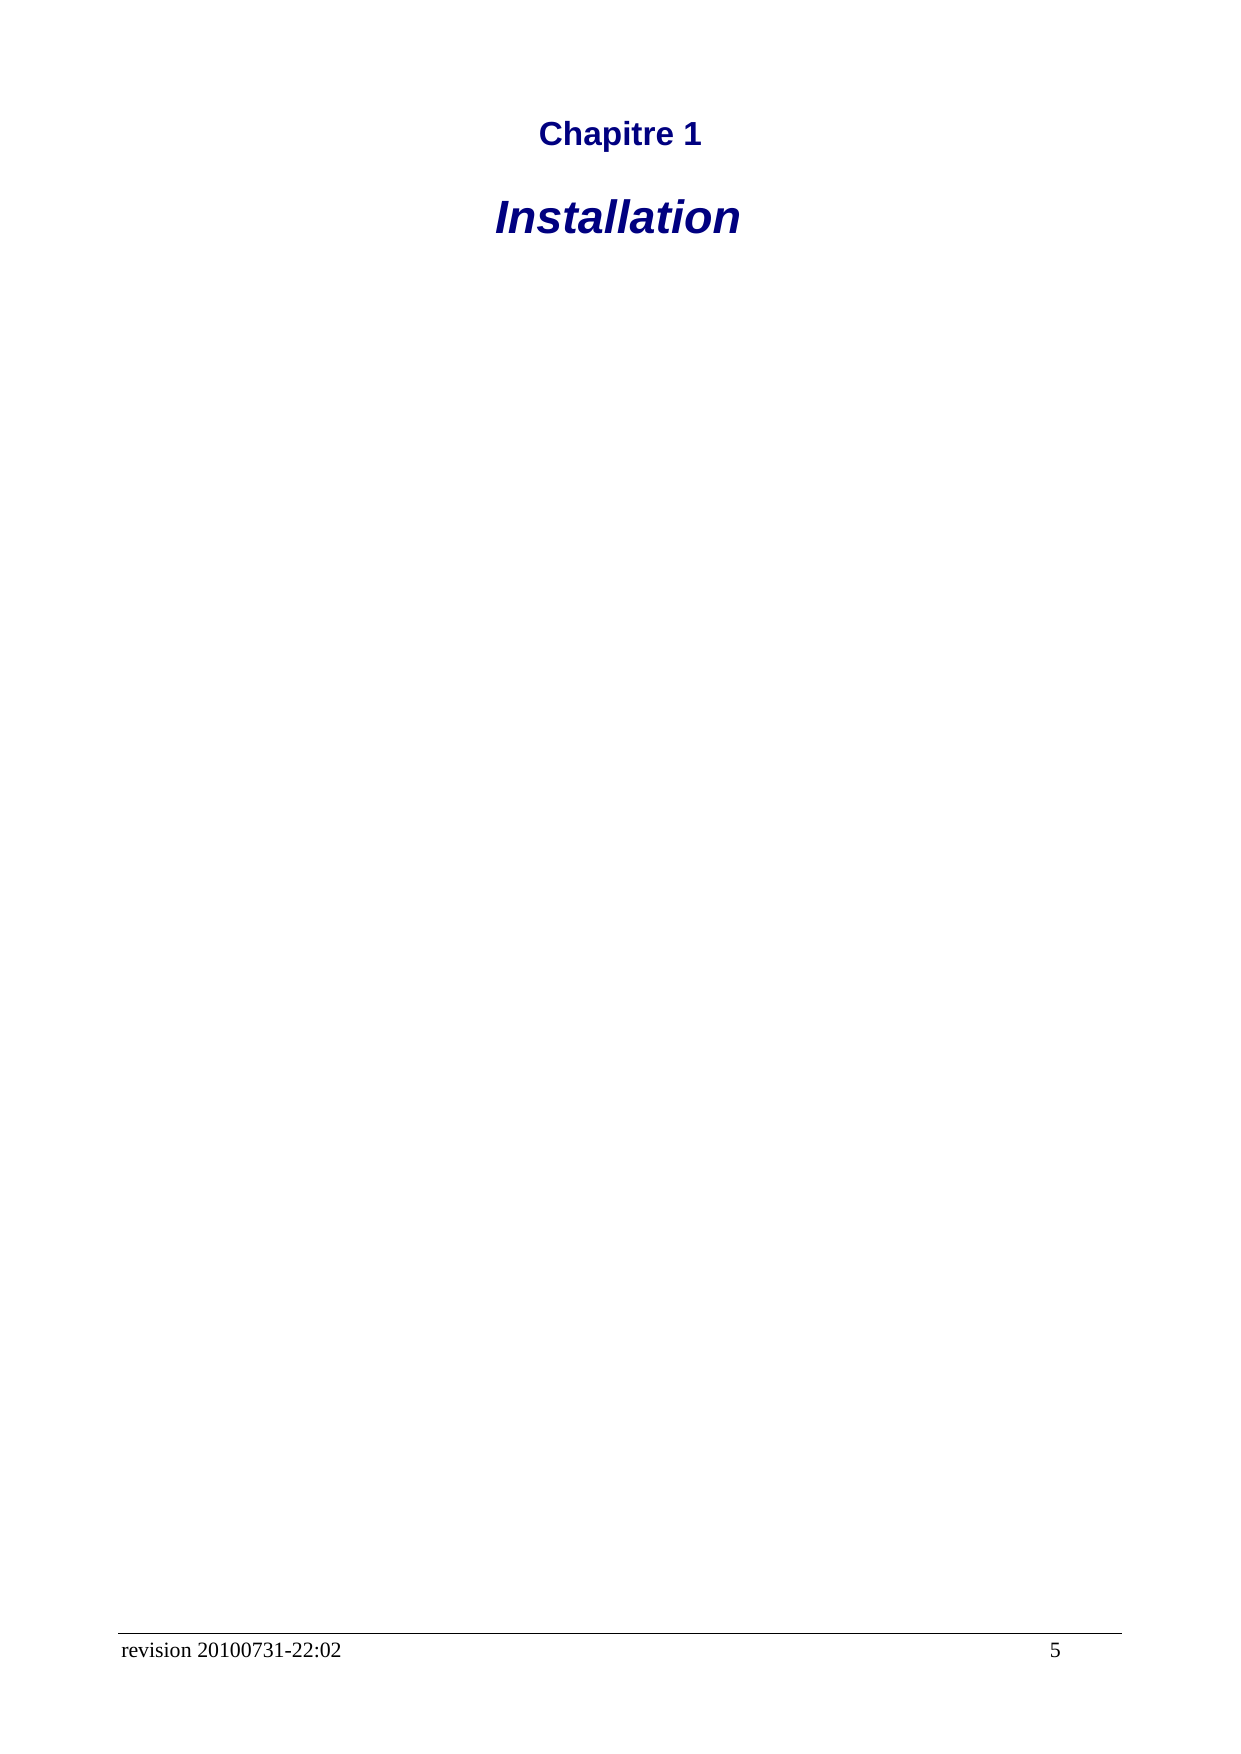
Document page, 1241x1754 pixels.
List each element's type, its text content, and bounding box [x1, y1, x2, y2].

subtitle Chapitre 1 [118, 113, 1122, 152]
subtitle Installation [118, 189, 1122, 243]
